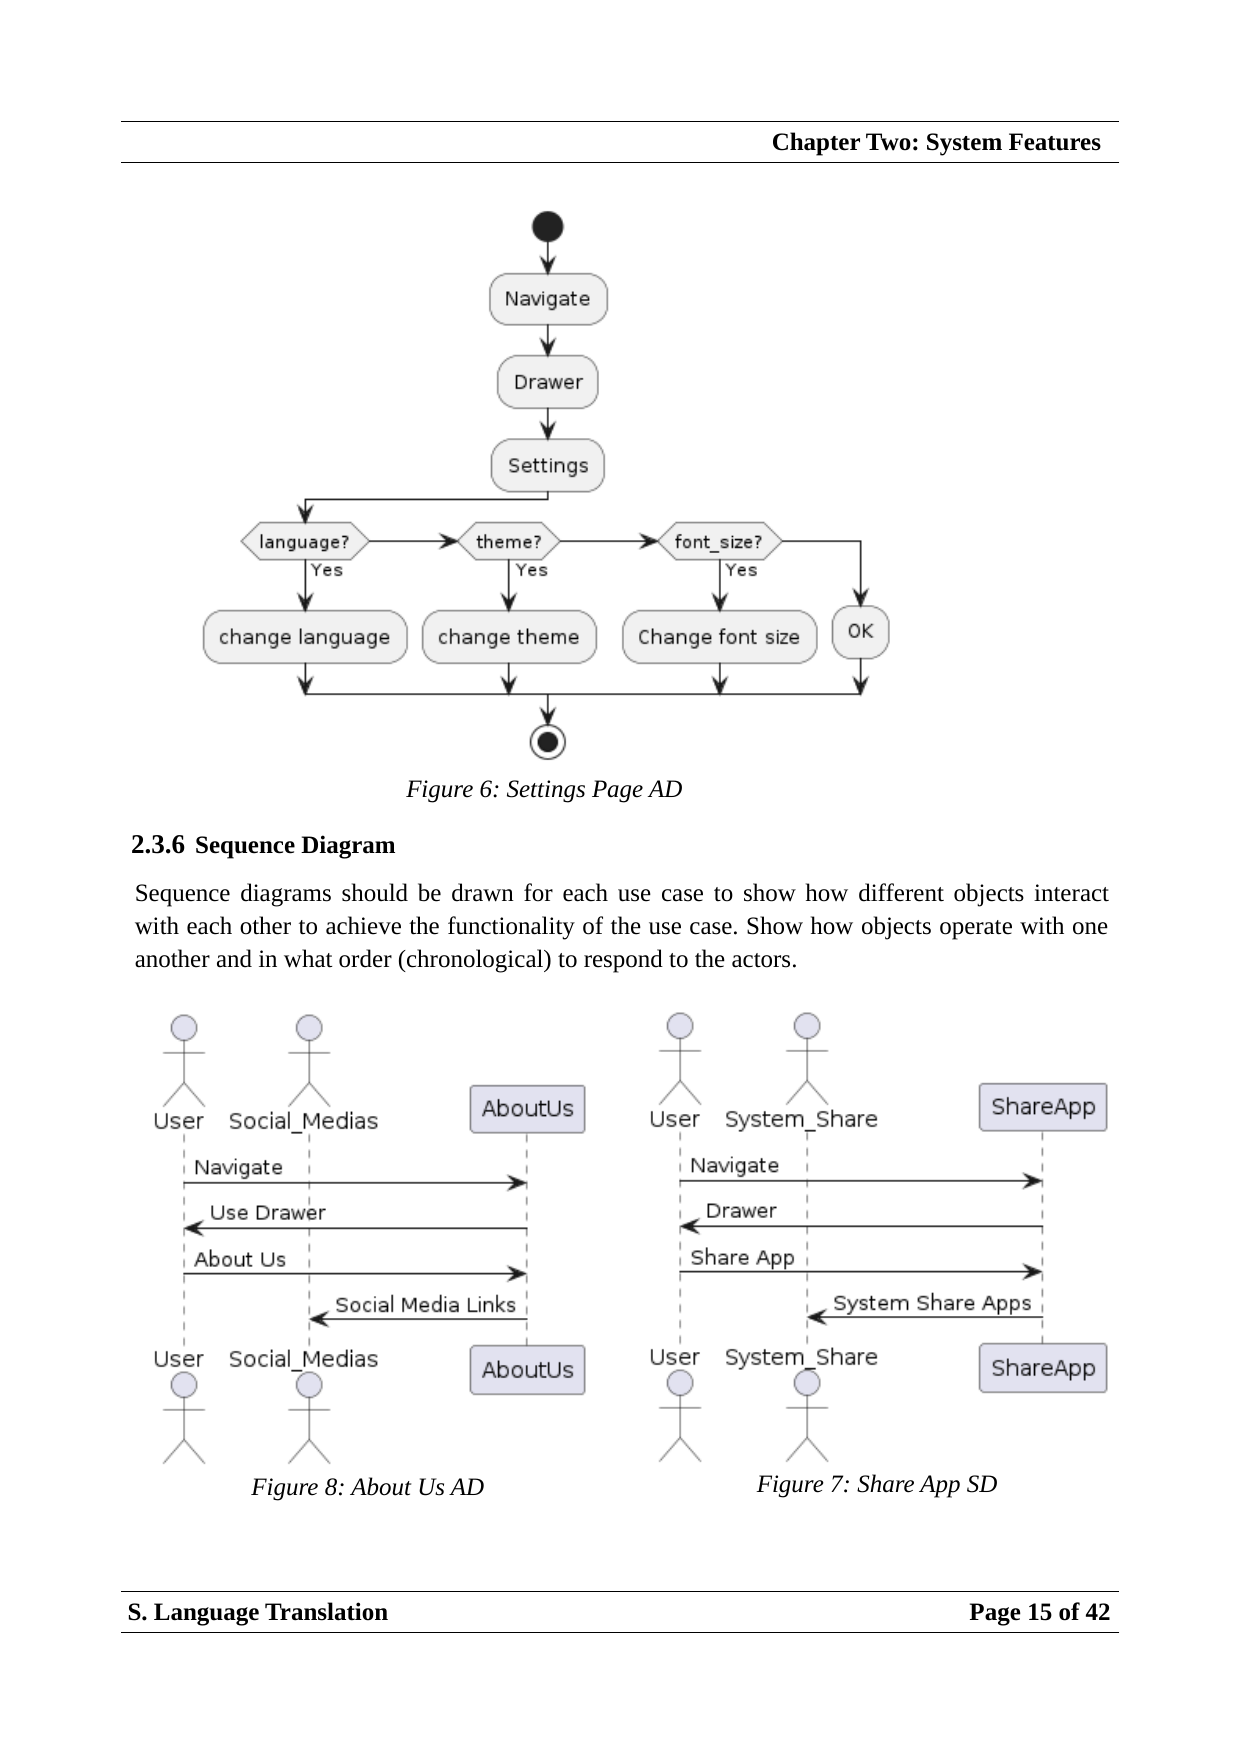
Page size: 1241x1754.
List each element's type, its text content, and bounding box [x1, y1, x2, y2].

text Sequence diagrams should be drawn for each use case to show how different objects interact with each other to achieve the functionality of the use case. Show how objects operate with one another and in what order (chronological) to respond to the actors. [132, 875, 1113, 973]
text Figure 6: Settings Page AD [187, 774, 904, 806]
text Figure 8: About Us AD [146, 1472, 591, 1503]
picture [642, 1005, 1114, 1470]
subtitle Sequence Diagram [121, 826, 1119, 863]
picture [146, 1007, 592, 1472]
picture [186, 197, 904, 774]
text Figure 7: Share App SD [643, 1470, 1113, 1501]
